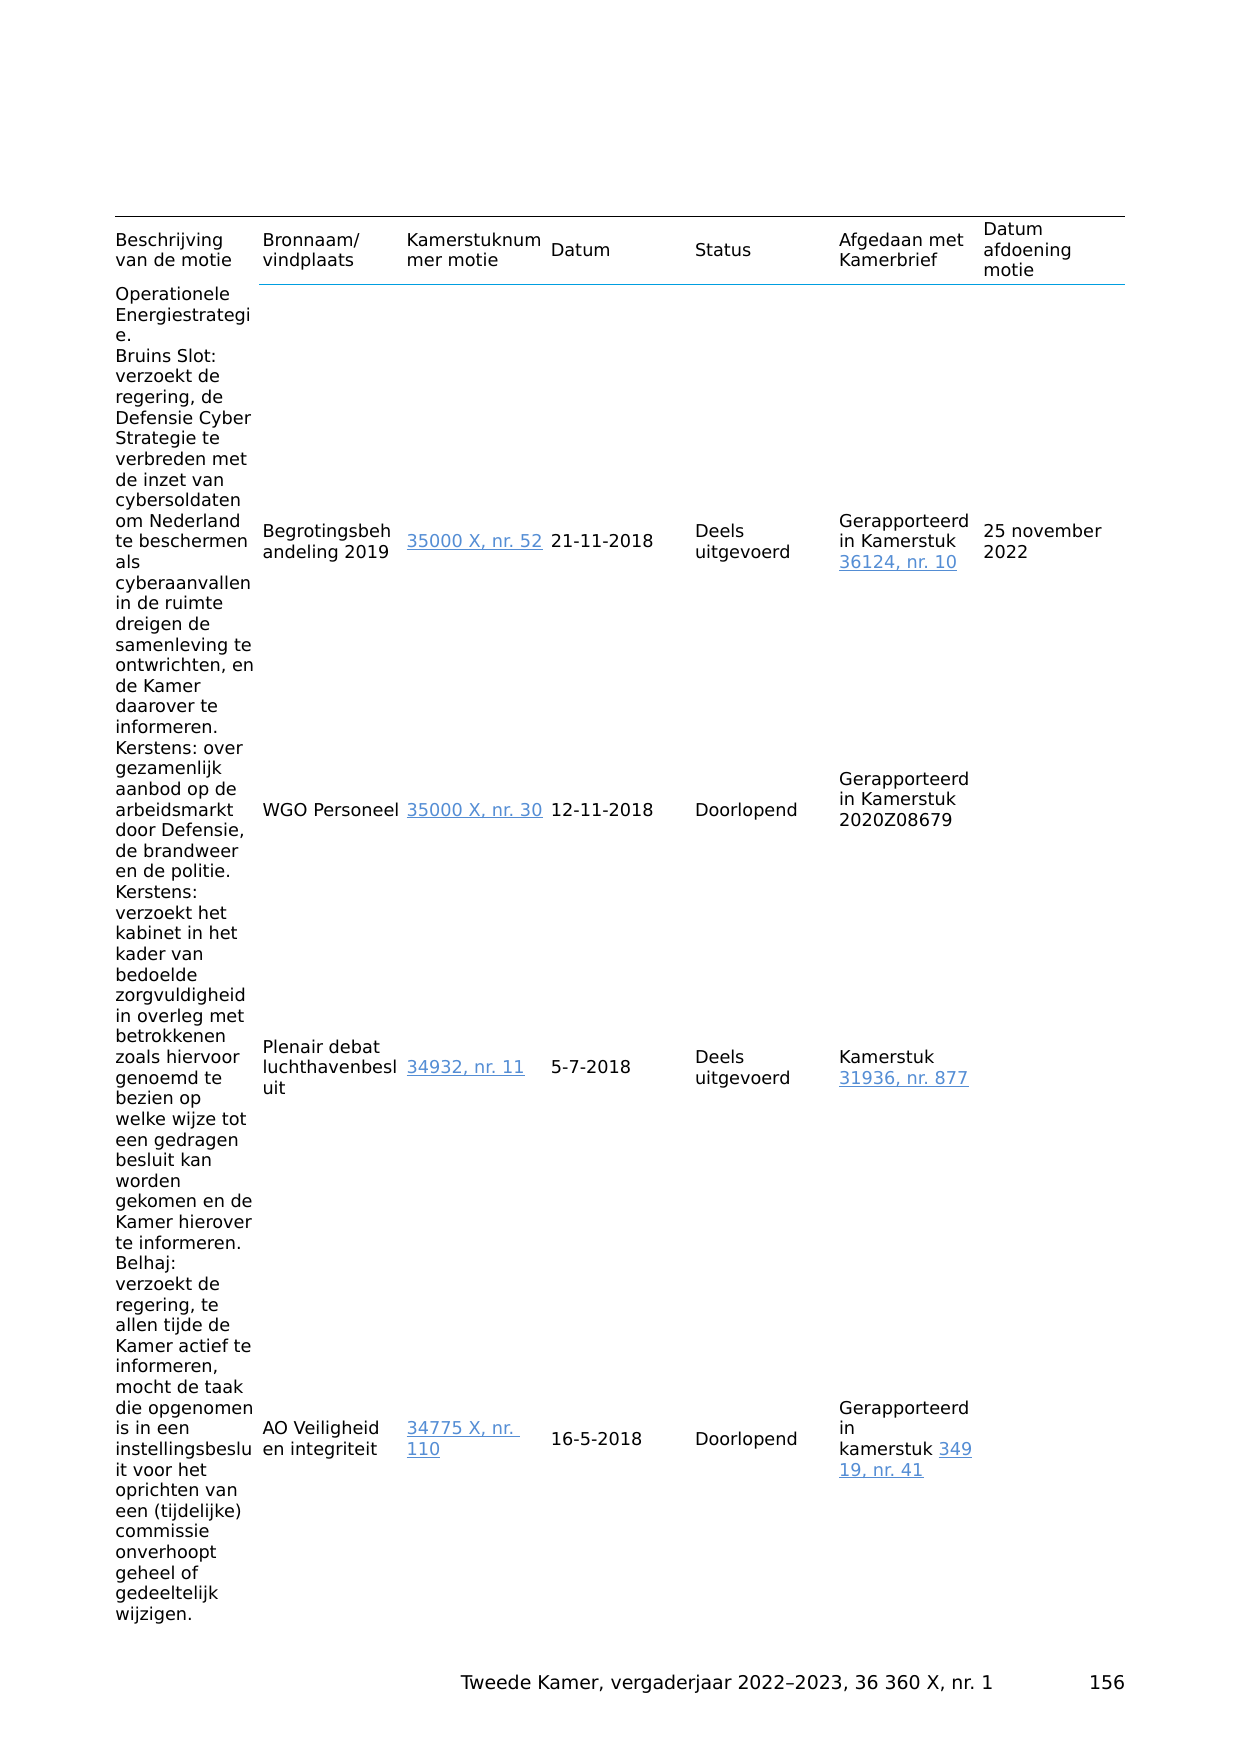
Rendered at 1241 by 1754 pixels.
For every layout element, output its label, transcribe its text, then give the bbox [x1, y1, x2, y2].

table_cell 25 november 2022 [980, 346, 1125, 738]
table_cell 12-11-2018 [548, 738, 692, 882]
table_cell Afgedaan met Kamerbrief [836, 217, 980, 284]
table_cell 35000 X, nr. 52 [404, 346, 548, 738]
table_cell Bronnaam/ vindplaats [259, 217, 403, 284]
table_cell 16-5-2018 [548, 1253, 692, 1624]
table_cell Deels uitgevoerd [692, 882, 836, 1253]
table_cell Begrotingsbehandeling 2019 [259, 346, 403, 738]
table_cell Bruins Slot: verzoekt de regering, de Defensie Cyber Strategie te verbreden met de inzet van cybersoldaten om Nederland te beschermen als cyberaanvallen in de ruimte dreigen de samenleving te ontwrichten, en de Kamer daarover te informeren. [115, 346, 259, 738]
table_cell Status [692, 217, 836, 284]
table_cell [692, 285, 836, 346]
table_cell Datum [548, 217, 692, 284]
table_cell ​Gerapporteerd in Kamerstuk 36124, nr. 10 [836, 346, 980, 738]
table_cell 5-7-2018 [548, 882, 692, 1253]
table_cell AO Veiligheid en integriteit [259, 1253, 403, 1624]
table_cell [259, 285, 403, 346]
table_cell [980, 738, 1125, 882]
table_cell Kamerstuk 31936, nr. 877 [836, 882, 980, 1253]
table_cell 34932, nr. 11 [404, 882, 548, 1253]
table_cell Operationele Energiestrategie. [115, 284, 259, 346]
table_cell WGO Personeel [259, 738, 403, 882]
table_cell Kamerstuknummer motie [404, 217, 548, 284]
table_cell Belhaj: verzoekt de regering, te allen tijde de Kamer actief te informeren, mocht de taak die opgenomen is in een instellingsbesluit voor het oprichten van een (tijdelijke) commissie onverhoopt geheel of gedeeltelijk wijzigen. [115, 1253, 259, 1624]
table_cell Gerapporteerd in kamerstuk 34919, nr. 41 [836, 1253, 980, 1624]
table_header Tabel 49 Overzicht moties [115, 191, 1125, 216]
table_cell [980, 882, 1125, 1253]
table_cell Beschrijving van de motie [115, 217, 259, 284]
table_cell [980, 1253, 1125, 1624]
table_cell Doorlopend [692, 1253, 836, 1624]
table_cell 35000 X, nr. 30 [404, 738, 548, 882]
table_cell Datum afdoening motie [980, 217, 1125, 284]
table_cell [548, 285, 692, 346]
table_cell Deels uitgevoerd [692, 346, 836, 738]
table_cell Kerstens: verzoekt het kabinet in het kader van bedoelde zorgvuldigheid in overleg met betrokkenen zoals hiervoor genoemd te bezien op welke wijze tot een gedragen besluit kan worden gekomen en de Kamer hierover te informeren. [115, 882, 259, 1253]
table_cell 34775 X, nr. 110 [404, 1253, 548, 1624]
table_cell Plenair debat luchthavenbesluit [259, 882, 403, 1253]
table_cell [980, 285, 1125, 346]
table_cell Gerapporteerd in Kamerstuk 2020Z08679 [836, 738, 980, 882]
table_cell 21-11-2018 [548, 346, 692, 738]
table_cell Kerstens: over gezamenlijk aanbod op de arbeidsmarkt door Defensie, de brandweer en de politie. [115, 738, 259, 882]
table_cell [404, 285, 548, 346]
table_cell Doorlopend [692, 738, 836, 882]
table_cell [836, 285, 980, 346]
